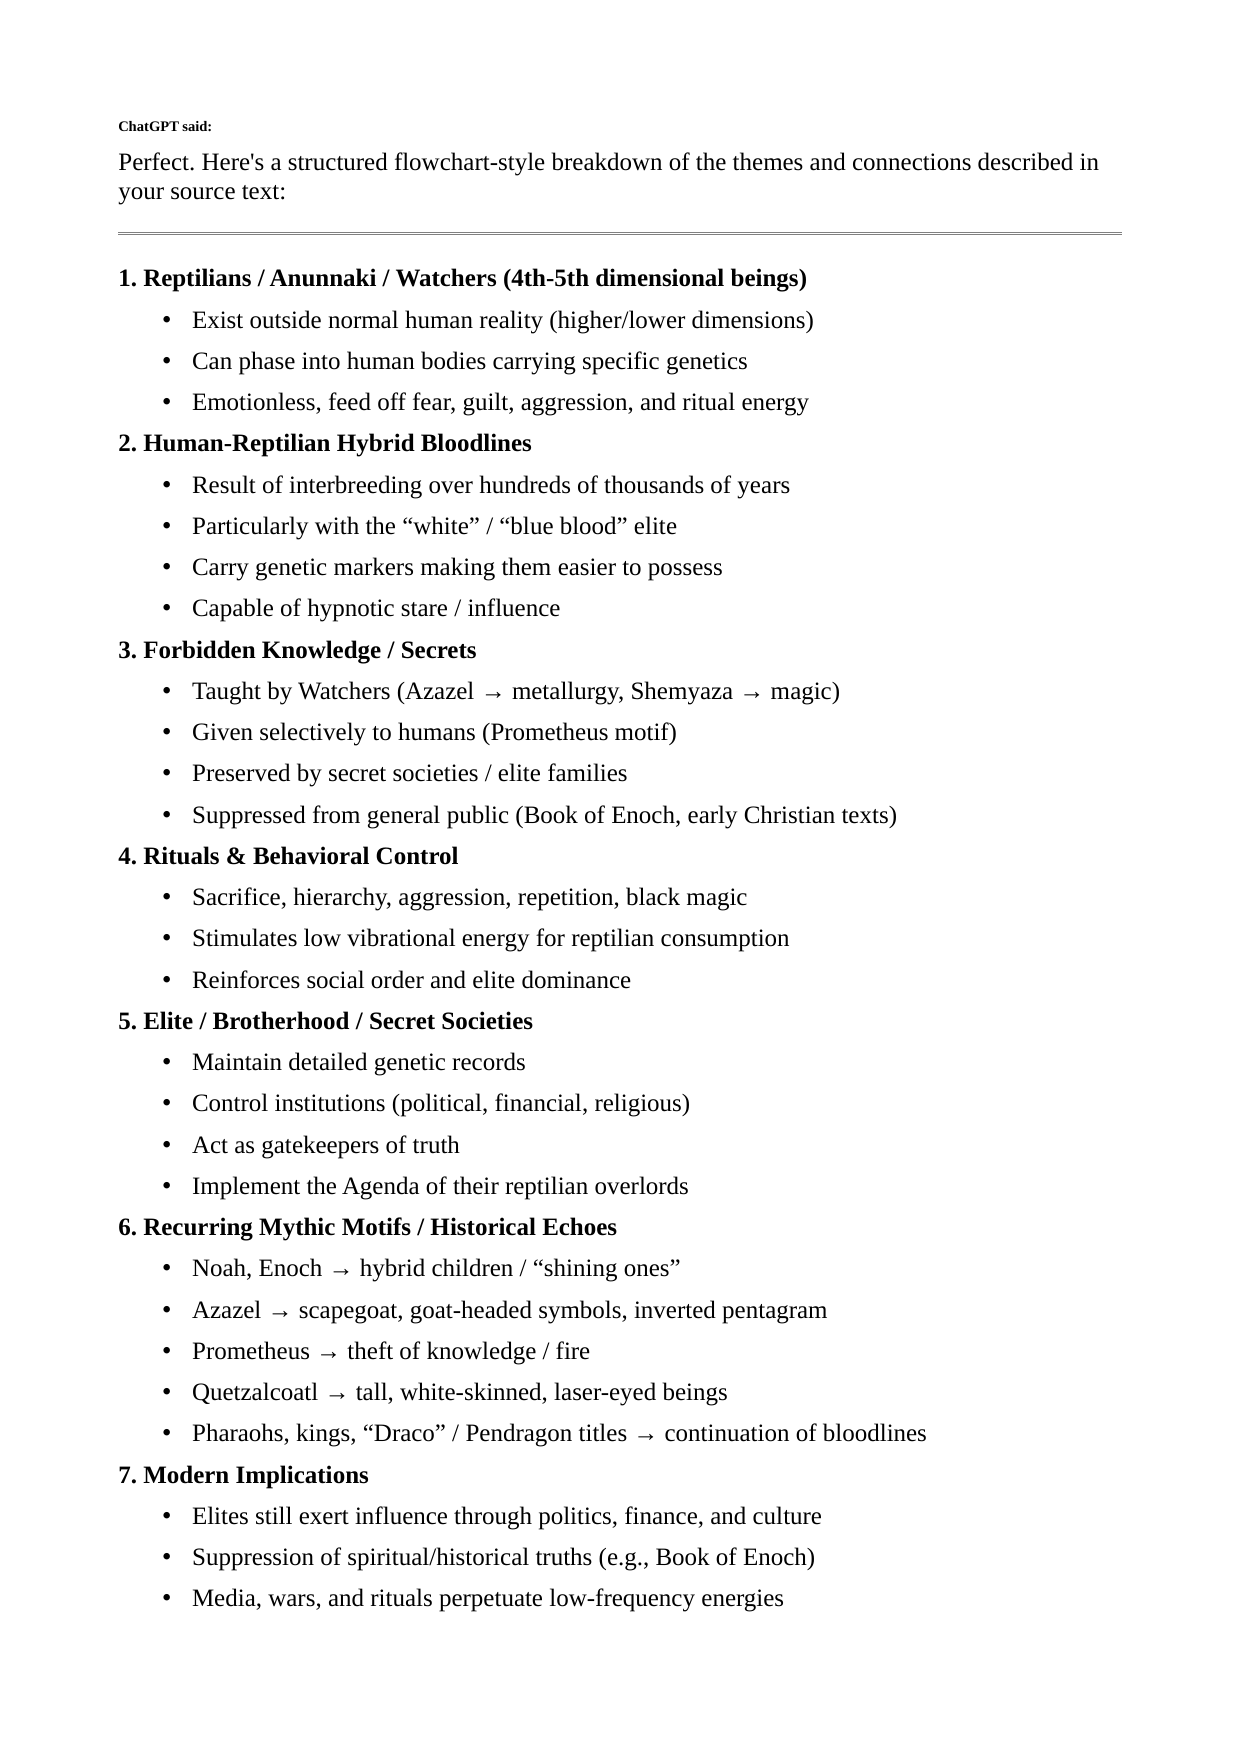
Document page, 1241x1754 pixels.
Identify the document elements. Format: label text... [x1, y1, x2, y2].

list Azazel → scapegoat, goat-headed symbols, inverted pentagram [162, 1295, 1122, 1323]
list Exist outside normal human reality (higher/lower dimensions) [162, 305, 1122, 333]
list Emotionless, feed off fear, guilt, aggression, and ritual energy [162, 387, 1122, 416]
text 1. Reptilians / Anunnaki / Watchers (4th-5th dimensional beings) [118, 263, 1122, 292]
list Particularly with the “white” / “blue blood” elite [162, 511, 1122, 540]
text 7. Modern Implications [118, 1460, 1122, 1488]
text 2. Human-Reptilian Hybrid Bloodlines [118, 428, 1122, 457]
list Result of interbreeding over hundreds of thousands of years [162, 470, 1122, 498]
list Reinforces social order and elite dominance [162, 965, 1122, 993]
list Control institutions (political, financial, religious) [162, 1088, 1122, 1117]
list Sacrifice, hierarchy, aggression, repetition, black magic [162, 882, 1122, 911]
list Elites still exert influence through politics, finance, and culture [162, 1501, 1122, 1530]
text 4. Rituals & Behavioral Control [118, 841, 1122, 870]
list Pharaohs, kings, “Draco” / Pendragon titles → continuation of bloodlines [162, 1418, 1122, 1447]
list Media, wars, and rituals perpetuate low-frequency energies [162, 1583, 1122, 1612]
list Prometheus → theft of knowledge / fire [162, 1336, 1122, 1365]
list Noah, Enoch → hybrid children / “shining ones” [162, 1253, 1122, 1282]
list Suppressed from general public (Book of Enoch, early Christian texts) [162, 800, 1122, 828]
text 5. Elite / Brotherhood / Secret Societies [118, 1006, 1122, 1035]
list Implement the Agenda of their reptilian overlords [162, 1171, 1122, 1200]
list Stimulates low vibrational energy for reptilian consumption [162, 923, 1122, 952]
list Quetzalcoatl → tall, white-skinned, laser-eyed beings [162, 1377, 1122, 1406]
text Perfect. Here's a structured flowchart-style breakdown of the themes and connections described in your source text: [118, 147, 1122, 205]
text 6. Recurring Mythic Motifs / Historical Echoes [118, 1212, 1122, 1241]
list Preserved by secret societies / elite families [162, 758, 1122, 787]
list Maintain detailed genetic records [162, 1047, 1122, 1076]
text 3. Forbidden Knowledge / Secrets [118, 635, 1122, 663]
list Act as gatekeepers of truth [162, 1130, 1122, 1158]
list Can phase into human bodies carrying specific genetics [162, 346, 1122, 375]
list Carry genetic markers making them easier to possess [162, 552, 1122, 581]
list Suppression of spiritual/historical truths (e.g., Book of Enoch) [162, 1542, 1122, 1571]
subtitle ChatGPT said: [118, 118, 1122, 135]
list Taught by Watchers (Azazel → metallurgy, Shemyaza → magic) [162, 676, 1122, 705]
list Given selectively to humans (Prometheus motif) [162, 717, 1122, 746]
list Capable of hypnotic stare / influence [162, 593, 1122, 622]
